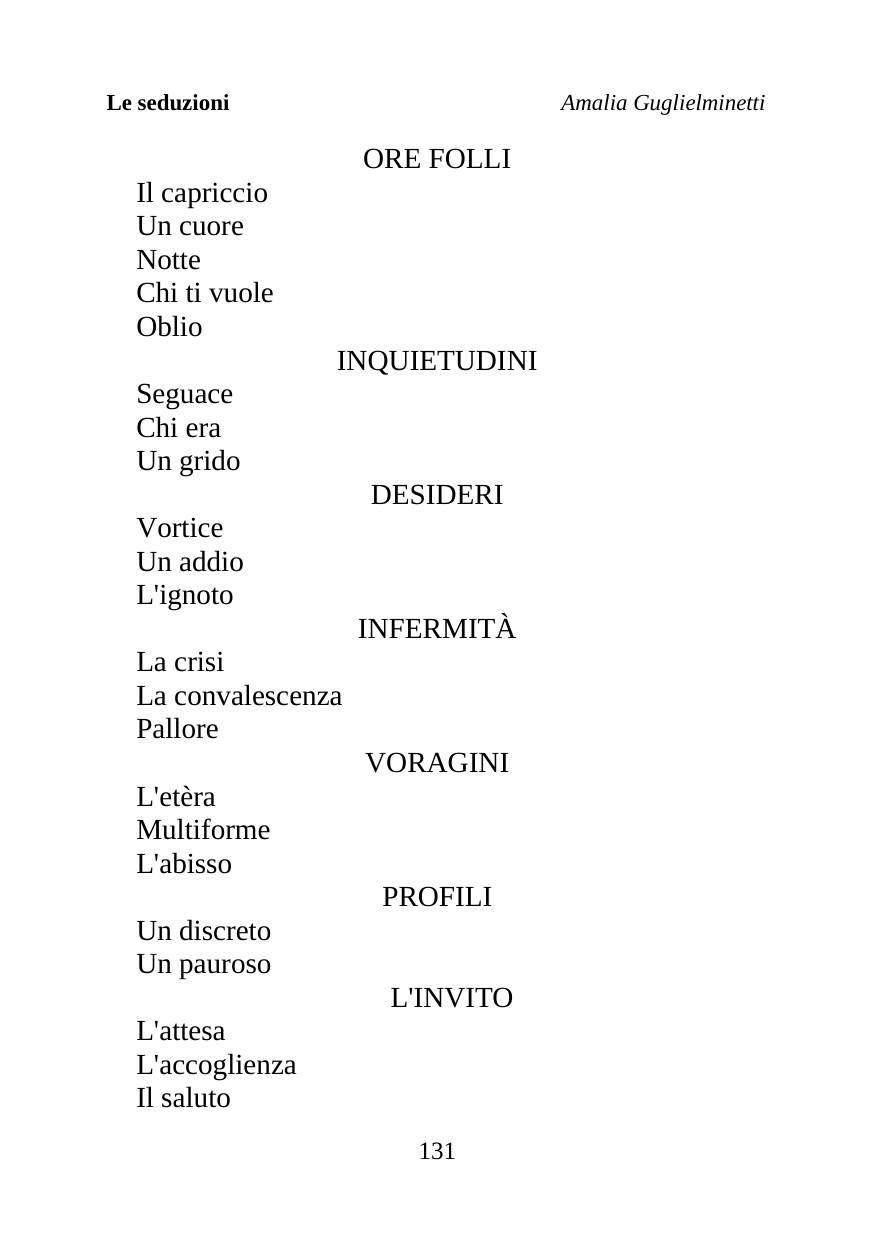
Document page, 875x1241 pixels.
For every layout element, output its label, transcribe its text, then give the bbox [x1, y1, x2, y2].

text Un discreto [106, 913, 768, 946]
text Chi era [106, 410, 768, 443]
text La crisi [106, 644, 768, 678]
text Multiforme [106, 812, 768, 846]
text Notte [106, 242, 768, 276]
text Vortice [106, 510, 768, 544]
text Un grido [106, 443, 768, 477]
text Il capriccio [106, 175, 768, 208]
text VORAGINI [106, 745, 768, 779]
text Seguace [106, 376, 768, 410]
text La convalescenza [106, 678, 768, 712]
text INFERMITÀ [106, 611, 768, 644]
text Un cuore [106, 208, 768, 242]
text L'ignoto [106, 577, 768, 611]
text DESIDERI [106, 477, 768, 510]
text INQUIETUDINI [106, 343, 768, 376]
text L'INVITO [106, 980, 768, 1013]
text Pallore [106, 712, 768, 745]
text Un pauroso [106, 946, 768, 980]
text Il saluto [106, 1081, 768, 1114]
text ORE FOLLI [106, 141, 768, 175]
text Un addio [106, 544, 768, 577]
text L'abisso [106, 846, 768, 879]
text Chi ti vuole [106, 276, 768, 309]
text L'attesa [106, 1013, 768, 1047]
text PROFILI [106, 879, 768, 913]
text L'etèra [106, 779, 768, 812]
text L'accoglienza [106, 1047, 768, 1081]
text Oblio [106, 309, 768, 343]
